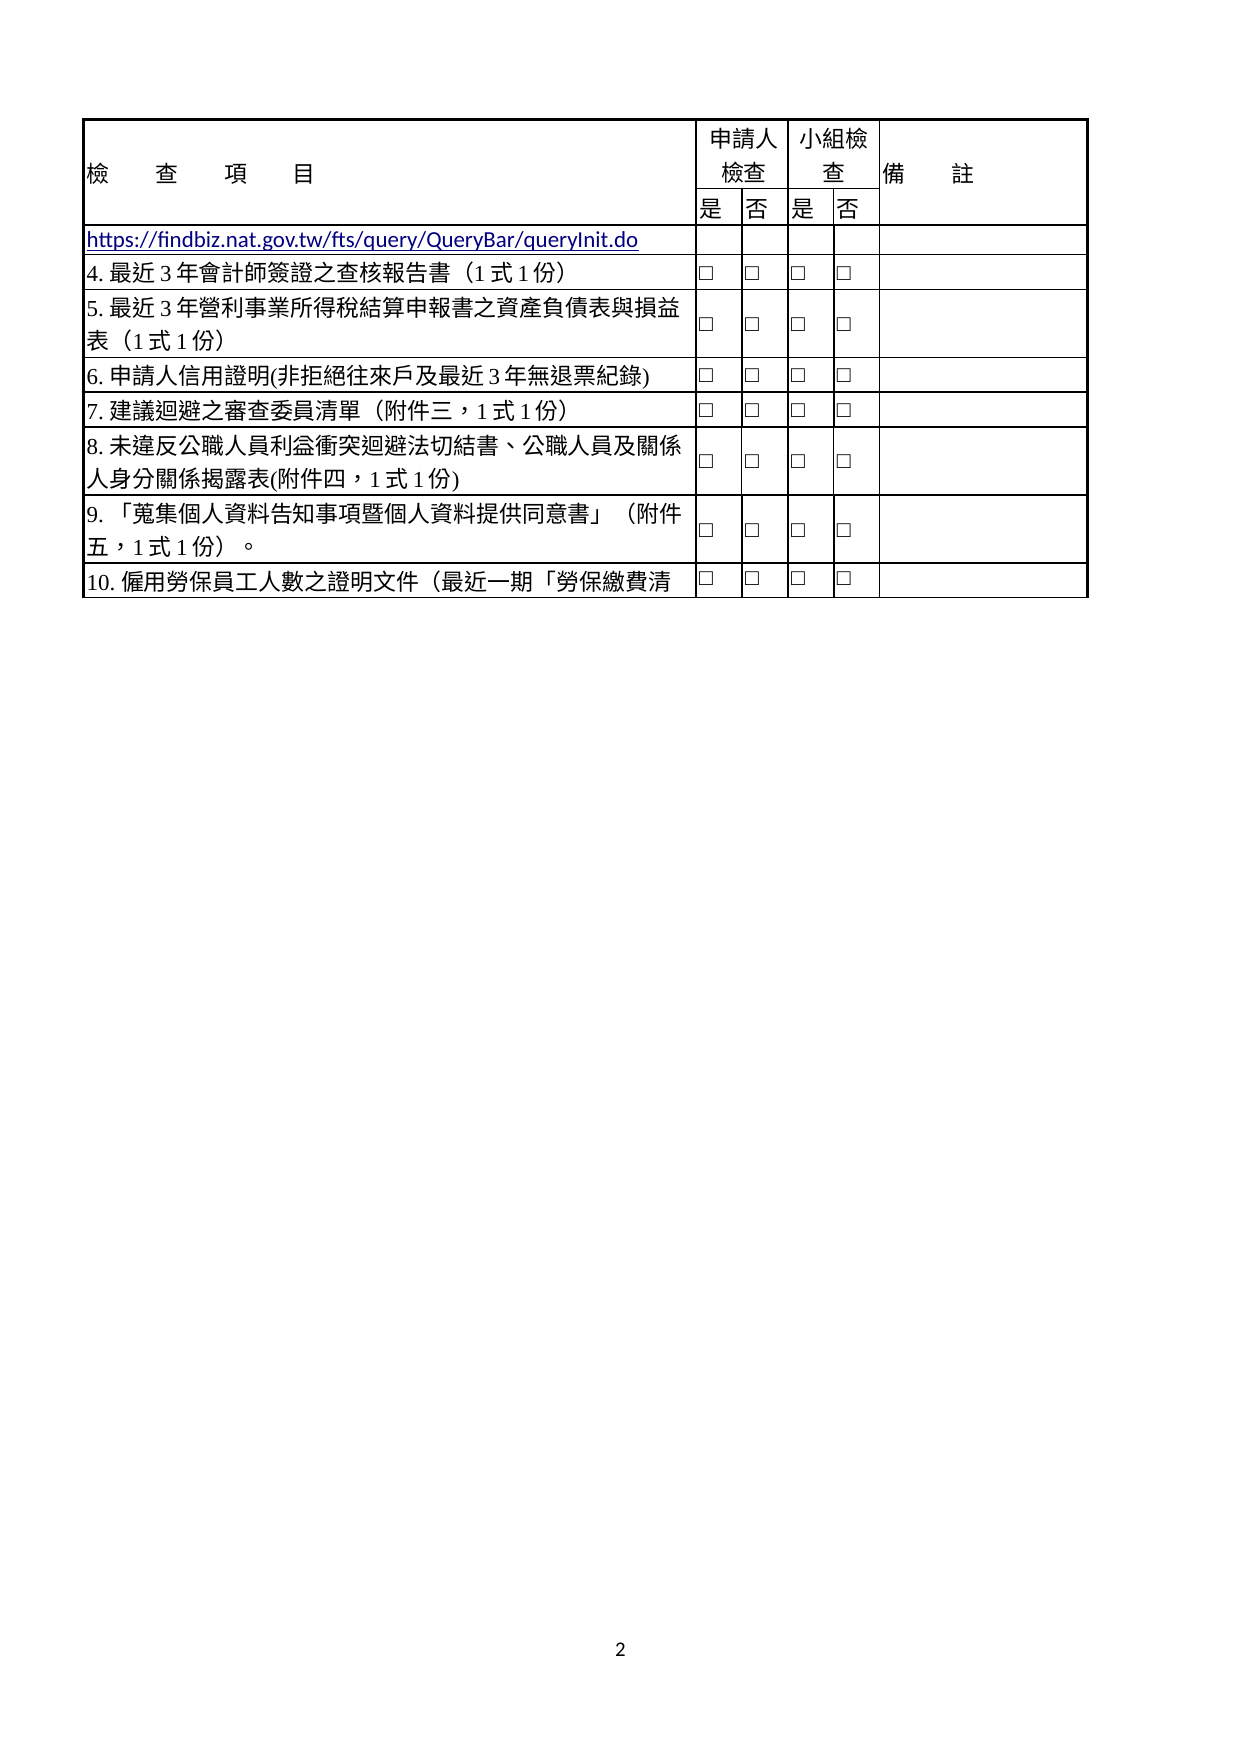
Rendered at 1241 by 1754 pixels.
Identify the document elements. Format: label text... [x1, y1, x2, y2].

table_cell □ [789, 564, 833, 597]
table_cell □ [789, 290, 833, 356]
table_header 小組檢查 [789, 121, 879, 188]
table_cell □ [743, 564, 787, 597]
table_cell [880, 393, 1086, 426]
table_cell □ [835, 358, 879, 391]
table_cell 7. 建議迴避之審查委員清單（附件三，1式1份） [85, 393, 695, 426]
table_cell [697, 226, 741, 254]
table_cell □ [697, 564, 741, 597]
table_cell https://findbiz.nat.gov.tw/fts/query/QueryBar/queryInit.do [85, 226, 695, 254]
table_cell □ [789, 428, 833, 494]
table_cell [880, 358, 1086, 391]
table_cell □ [789, 255, 833, 288]
table_cell □ [835, 290, 879, 356]
table_cell □ [834, 428, 879, 494]
table_cell 否 [834, 189, 879, 224]
table_cell □ [743, 358, 787, 391]
table_cell 否 [743, 189, 787, 224]
table_cell □ [835, 564, 879, 597]
table_cell 10. 僱用勞保員工人數之證明文件（最近一期「勞保繳費清 [85, 564, 695, 597]
table_cell 6. 申請人信用證明(非拒絕往來戶及最近3年無退票紀錄) [85, 358, 695, 391]
table_cell □ [835, 393, 879, 426]
table_cell □ [743, 496, 787, 562]
table_cell □ [789, 358, 833, 391]
table_cell □ [743, 290, 787, 356]
table_cell □ [743, 393, 787, 426]
table_header 備 註 [880, 121, 1086, 224]
table_cell □ [697, 428, 741, 494]
table_cell [835, 226, 879, 254]
table_cell □ [789, 393, 833, 426]
table_cell □ [743, 255, 787, 288]
table_cell [880, 428, 1086, 494]
table_cell 是 [697, 189, 741, 224]
table_cell 9. 「蒐集個人資料告知事項暨個人資料提供同意書」（附件五，1式1份）。 [85, 496, 695, 562]
table_cell [880, 564, 1086, 597]
table_cell 4. 最近3年會計師簽證之查核報告書（1式1份） [85, 255, 695, 288]
table_cell □ [789, 496, 833, 562]
table_cell [880, 255, 1086, 288]
table_cell [880, 290, 1086, 356]
table_cell [743, 226, 787, 254]
table_header 申請人 檢查 [697, 121, 787, 188]
table_cell □ [697, 255, 741, 288]
table_cell [880, 496, 1086, 562]
table_cell □ [742, 428, 787, 494]
table_cell □ [697, 496, 741, 562]
table_header 檢 查 項 目 [85, 121, 695, 224]
table_cell [880, 226, 1086, 254]
table_cell □ [697, 358, 741, 391]
table_cell □ [697, 393, 741, 426]
table_cell 是 [789, 189, 833, 224]
table_cell 5. 最近3年營利事業所得稅結算申報書之資產負債表與損益表（1式1份） [85, 290, 695, 356]
table_cell □ [835, 496, 879, 562]
table_cell 8. 未違反公職人員利益衝突迴避法切結書、公職人員及關係人身分關係揭露表(附件四，1式1份) [85, 428, 695, 494]
table_cell □ [697, 290, 741, 356]
table_cell [789, 226, 833, 254]
table_cell □ [835, 255, 879, 288]
